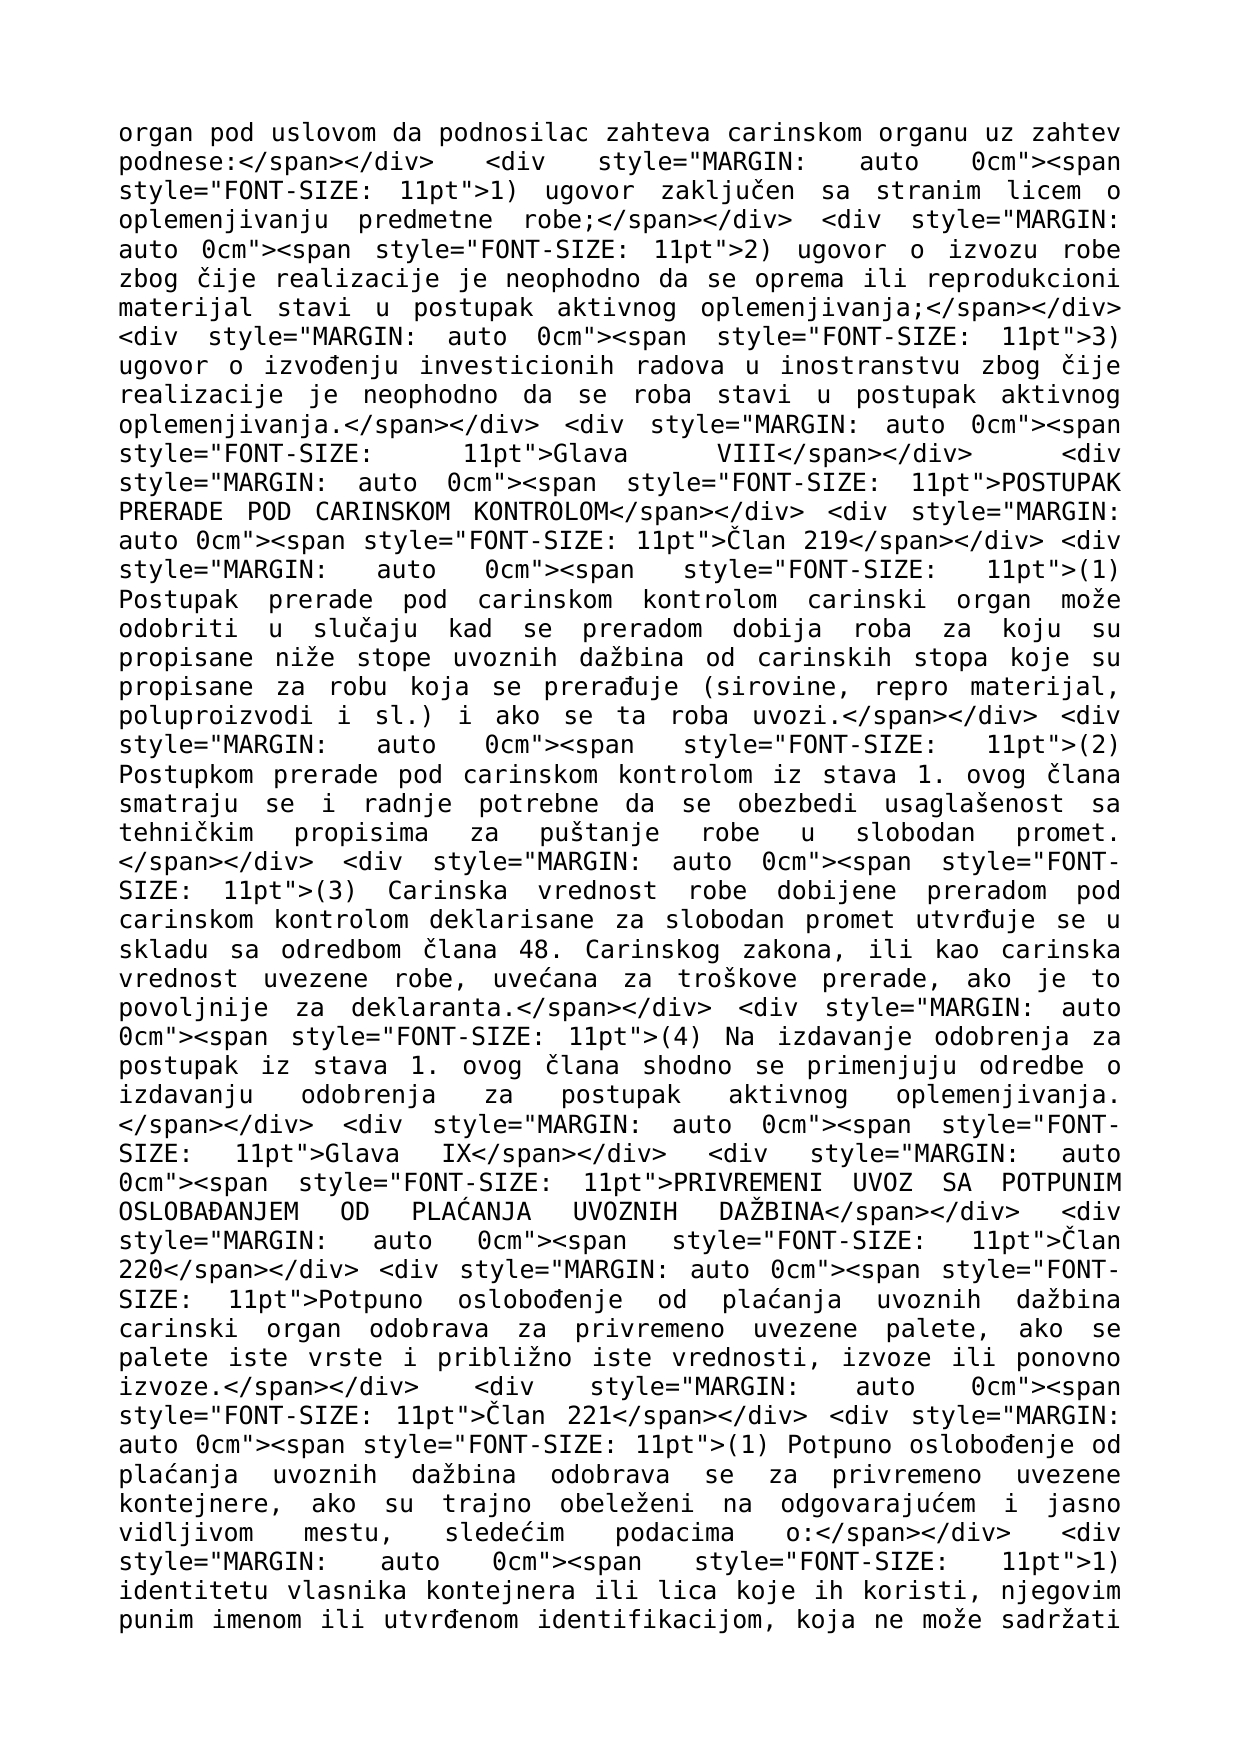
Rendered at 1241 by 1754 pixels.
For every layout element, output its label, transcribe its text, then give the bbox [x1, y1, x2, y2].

text organ pod uslovom da podnosilac zahteva carinskom organu uz zahtev podnese:</span></div> <div style="MARGIN: auto 0cm"><span style="FONT-SIZE: 11pt">1) ugovor zaključen sa stranim licem o oplemenjivanju predmetne robe;</span></div> <div style="MARGIN: auto 0cm"><span style="FONT-SIZE: 11pt">2) ugovor o izvozu robe zbog čije realizacije je neophodno da se oprema ili reprodukcioni materijal stavi u postupak aktivnog oplemenjivanja;</span></div> <div style="MARGIN: auto 0cm"><span style="FONT-SIZE: 11pt">3) ugovor o izvođenju investicionih radova u inostranstvu zbog čije realizacije je neophodno da se roba stavi u postupak aktivnog oplemenjivanja.</span></div> <div style="MARGIN: auto 0cm"><span style="FONT-SIZE: 11pt">Glava VIII</span></div> <div style="MARGIN: auto 0cm"><span style="FONT-SIZE: 11pt">POSTUPAK PRERADE POD CARINSKOM KONTROLOM</span></div> <div style="MARGIN: auto 0cm"><span style="FONT-SIZE: 11pt">Član 219</span></div> <div style="MARGIN: auto 0cm"><span style="FONT-SIZE: 11pt">(1) Postupak prerade pod carinskom kontrolom carinski organ može odobriti u slučaju kad se preradom dobija roba za koju su propisane niže stope uvoznih dažbina od carinskih stopa koje su propisane za robu koja se prerađuje (sirovine, repro materijal, poluproizvodi i sl.) i ako se ta roba uvozi.</span></div> <div style="MARGIN: auto 0cm"><span style="FONT-SIZE: 11pt">(2) Postupkom prerade pod carinskom kontrolom iz stava 1. ovog člana smatraju se i radnje potrebne da se obezbedi usaglašenost sa tehničkim propisima za puštanje robe u slobodan promet. </span></div> <div style="MARGIN: auto 0cm"><span style="FONT-SIZE: 11pt">(3) Carinska vrednost robe dobijene preradom pod carinskom kontrolom deklarisane za slobodan promet utvrđuje se u skladu sa odredbom člana 48. Carinskog zakona, ili kao carinska vrednost uvezene robe, uvećana za troškove prerade, ako je to povoljnije za deklaranta.</span></div> <div style="MARGIN: auto 0cm"><span style="FONT-SIZE: 11pt">(4) Na izdavanje odobrenja za postupak iz stava 1. ovog člana shodno se primenjuju odredbe o izdavanju odobrenja za postupak aktivnog oplemenjivanja. </span></div> <div style="MARGIN: auto 0cm"><span style="FONT-SIZE: 11pt">Glava IX</span></div> <div style="MARGIN: auto 0cm"><span style="FONT-SIZE: 11pt">PRIVREMENI UVOZ SA POTPUNIM OSLOBAĐANJEM OD PLAĆANJA UVOZNIH DAŽBINA</span></div> <div style="MARGIN: auto 0cm"><span style="FONT-SIZE: 11pt">Član 220</span></div> <div style="MARGIN: auto 0cm"><span style="FONT-SIZE: 11pt">Potpuno oslobođenje od plaćanja uvoznih dažbina carinski organ odobrava za privremeno uvezene palete, ako se palete iste vrste i približno iste vrednosti, izvoze ili ponovno izvoze.</span></div> <div style="MARGIN: auto 0cm"><span style="FONT-SIZE: 11pt">Član 221</span></div> <div style="MARGIN: auto 0cm"><span style="FONT-SIZE: 11pt">(1) Potpuno oslobođenje od plaćanja uvoznih dažbina odobrava se za privremeno uvezene kontejnere, ako su trajno obeleženi na odgovarajućem i jasno vidljivom mestu, sledećim podacima o:</span></div> <div style="MARGIN: auto 0cm"><span style="FONT-SIZE: 11pt">1) identitetu vlasnika kontejnera ili lica koje ih koristi, njegovim punim imenom ili utvrđenom identifikacijom, koja ne može sadržati [118, 118, 1122, 1635]
